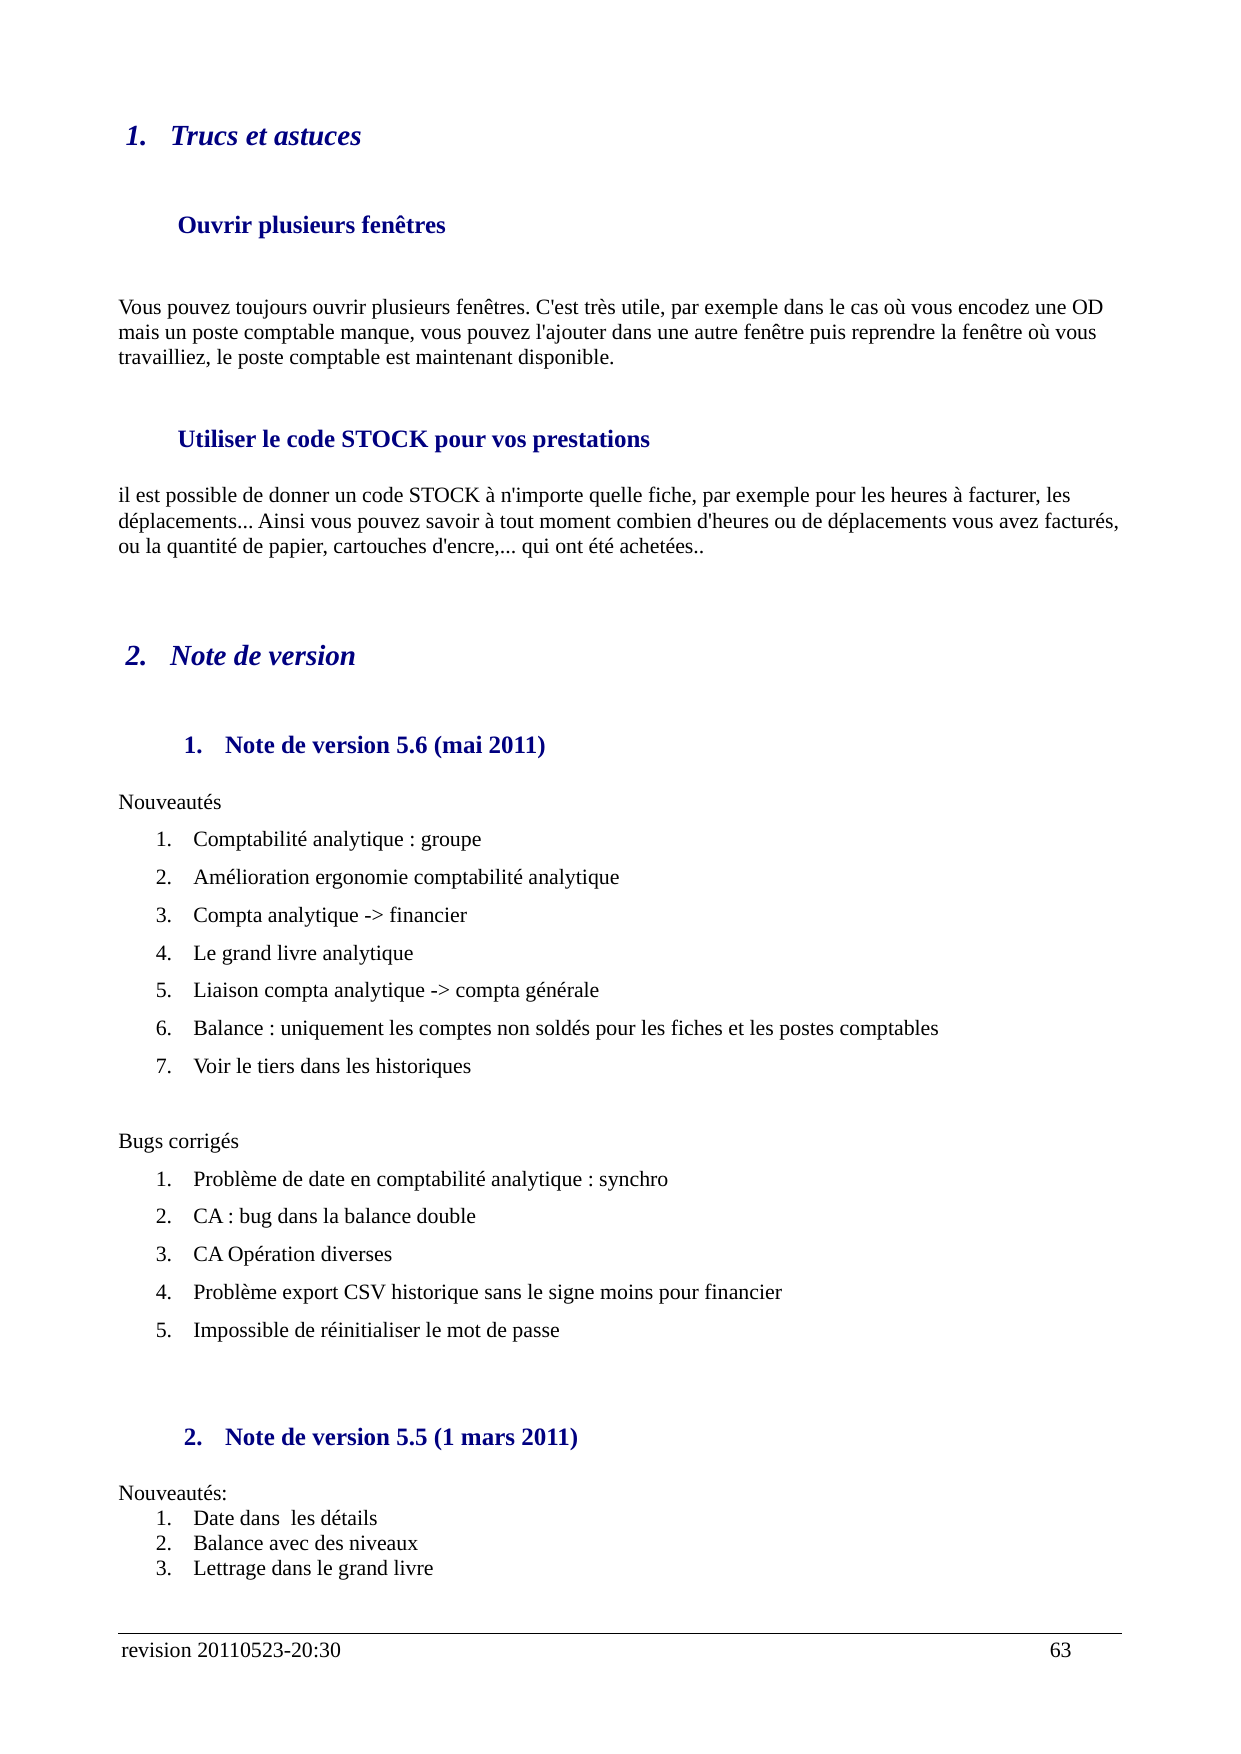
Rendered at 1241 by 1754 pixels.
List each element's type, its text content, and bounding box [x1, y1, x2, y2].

text Bugs corrigés [118, 1128, 1122, 1153]
list Comptabilité analytique : groupe [156, 826, 1122, 852]
text Nouveautés [118, 789, 1122, 814]
subtitle Trucs et astuces [118, 118, 1122, 152]
subtitle Note de version 5.6 (mai 2011) [177, 731, 1122, 759]
list Voir le tiers dans les historiques [156, 1053, 1122, 1078]
list Lettrage dans le grand livre [156, 1555, 1122, 1581]
list Liaison compta analytique -> compta générale [156, 977, 1122, 1002]
subtitle Note de version 5.5 (1 mars 2011) [177, 1422, 1122, 1450]
text Vous pouvez toujours ouvrir plusieurs fenêtres. C'est très utile, par exemple dans le cas où vous encodez une OD mais un poste comptable manque, vous pouvez l'ajouter dans une autre fenêtre puis reprendre la fenêtre où vous travailliez, le poste comptable est maintenant disponible. [118, 294, 1122, 369]
list Balance : uniquement les comptes non soldés pour les fiches et les postes comptables [156, 1015, 1122, 1040]
text Nouveautés: [118, 1480, 1122, 1505]
list Problème export CSV historique sans le signe moins pour financier [156, 1279, 1122, 1304]
list Amélioration ergonomie comptabilité analytique [156, 864, 1122, 889]
list Compta analytique -> financier [156, 902, 1122, 927]
subtitle Note de version [118, 638, 1122, 672]
list CA : bug dans la balance double [156, 1203, 1122, 1229]
list CA Opération diverses [156, 1241, 1122, 1266]
list Le grand livre analytique [156, 939, 1122, 965]
subtitle Utiliser le code STOCK pour vos prestations [177, 424, 1122, 453]
list Impossible de réinitialiser le mot de passe [156, 1317, 1122, 1342]
list Problème de date en comptabilité analytique : synchro [156, 1166, 1122, 1191]
list Date dans les détails [156, 1505, 1122, 1530]
list Balance avec des niveaux [156, 1530, 1122, 1555]
text il est possible de donner un code STOCK à n'importe quelle fiche, par exemple pour les heures à facturer, les déplacements... Ainsi vous pouvez savoir à tout moment combien d'heures ou de déplacements vous avez facturés, ou la quantité de papier, cartouches d'encre,... qui ont été achetées.. [118, 482, 1122, 558]
subtitle Ouvrir plusieurs fenêtres [177, 211, 1122, 239]
